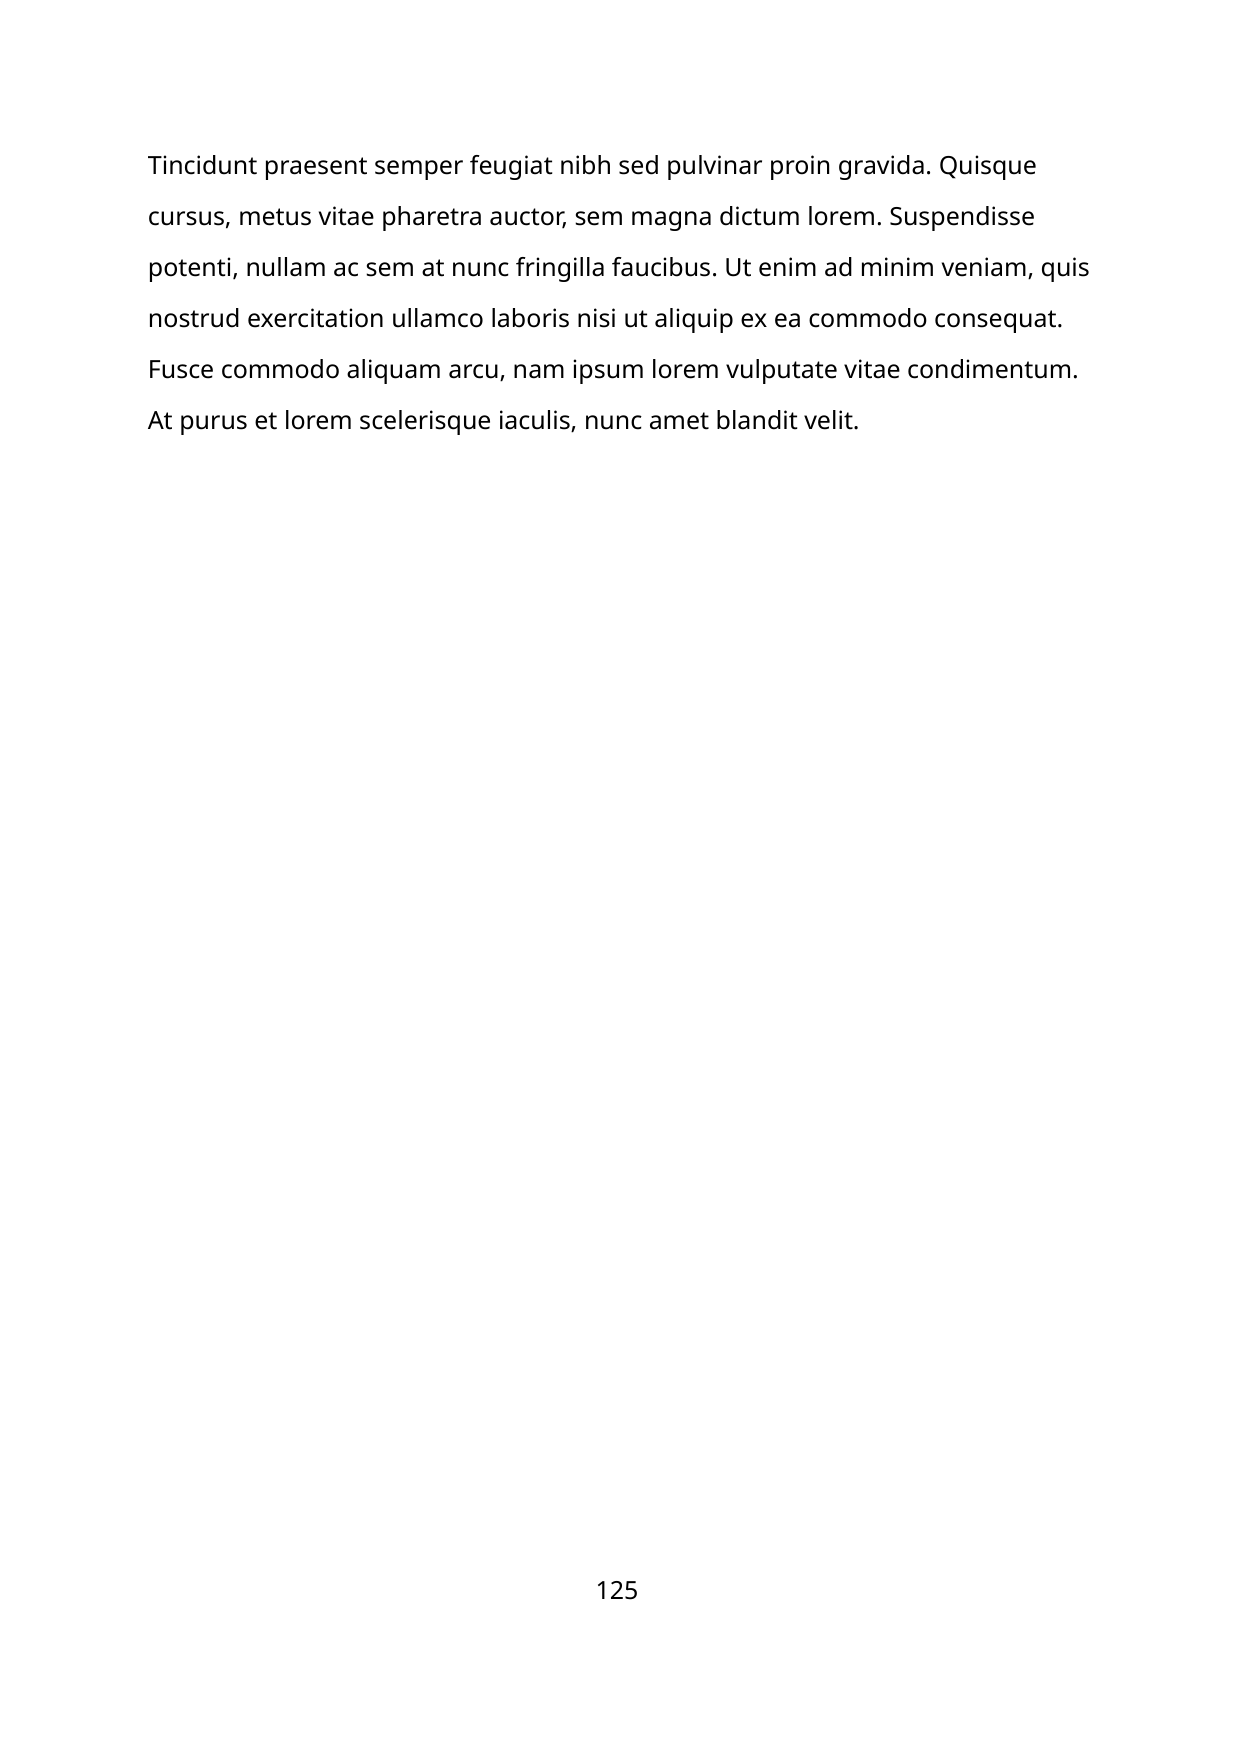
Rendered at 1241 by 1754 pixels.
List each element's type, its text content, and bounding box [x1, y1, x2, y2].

text Tincidunt praesent semper feugiat nibh sed pulvinar proin gravida. Quisque cursus, metus vitae pharetra auctor, sem magna dictum lorem. Suspendisse potenti, nullam ac sem at nunc fringilla faucibus. Ut enim ad minim veniam, quis nostrud exercitation ullamco laboris nisi ut aliquip ex ea commodo consequat. Fusce commodo aliquam arcu, nam ipsum lorem vulputate vitae condimentum. At purus et lorem scelerisque iaculis, nunc amet blandit velit. [148, 148, 1093, 437]
